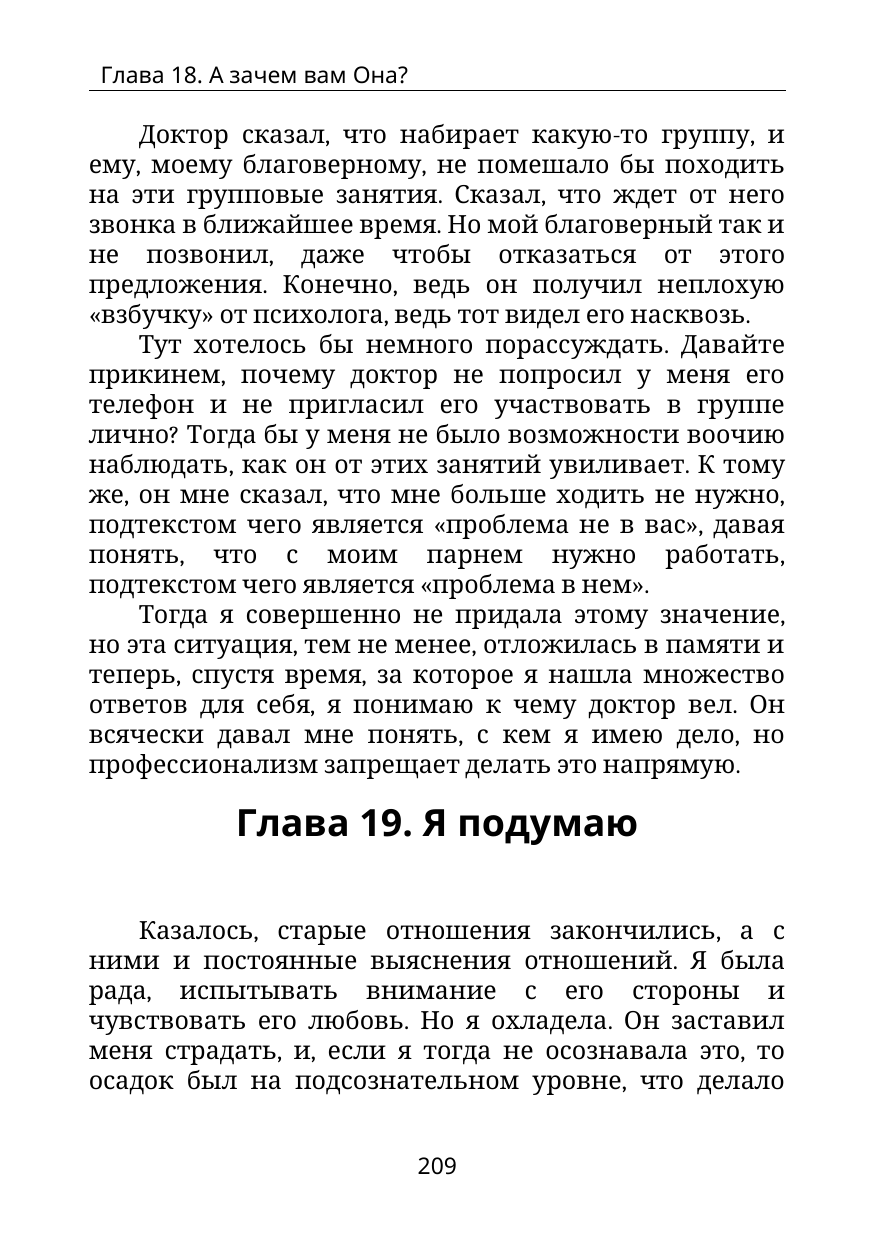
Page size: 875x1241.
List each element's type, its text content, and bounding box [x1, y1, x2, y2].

text Тогда я совершенно не придала этому значение, но эта ситуация, тем не менее, отложилась в памяти и теперь, спустя время, за которое я нашла множество ответов для себя, я понимаю к чему доктор вел. Он всячески давал мне понять, с кем я имею дело, но профессионализм запрещает делать это напрямую. [88, 600, 786, 780]
text Тут хотелось бы немного порассуждать. Давайте прикинем, почему доктор не попросил у меня его телефон и не пригласил его участвовать в группе лично? Тогда бы у меня не было возможности воочию наблюдать, как он от этих занятий увиливает. К тому же, он мне сказал, что мне больше ходить не нужно, подтекстом чего является «проблема не в вас», давая понять, что с моим парнем нужно работать, подтекстом чего является «проблема в нем». [88, 330, 786, 600]
text Казалось, старые отношения закончились, а с ними и постоянные выяснения отношений. Я была рада, испытывать внимание с его стороны и чувствовать его любовь. Но я охладела. Он заставил меня страдать, и, если я тогда не осознавала это, то осадок был на подсознательном уровне, что делало [88, 915, 786, 1095]
subtitle Глава 19. Я подумаю [88, 797, 786, 899]
text Доктор сказал, что набирает какую-то группу, и ему, моему благоверному, не помешало бы походить на эти групповые занятия. Сказал, что ждет от него звонка в ближайшее время. Но мой благоверный так и не позвонил, даже чтобы отказаться от этого предложения. Конечно, ведь он получил неплохую «взбучку» от психолога, ведь тот видел его насквозь. [88, 120, 786, 330]
